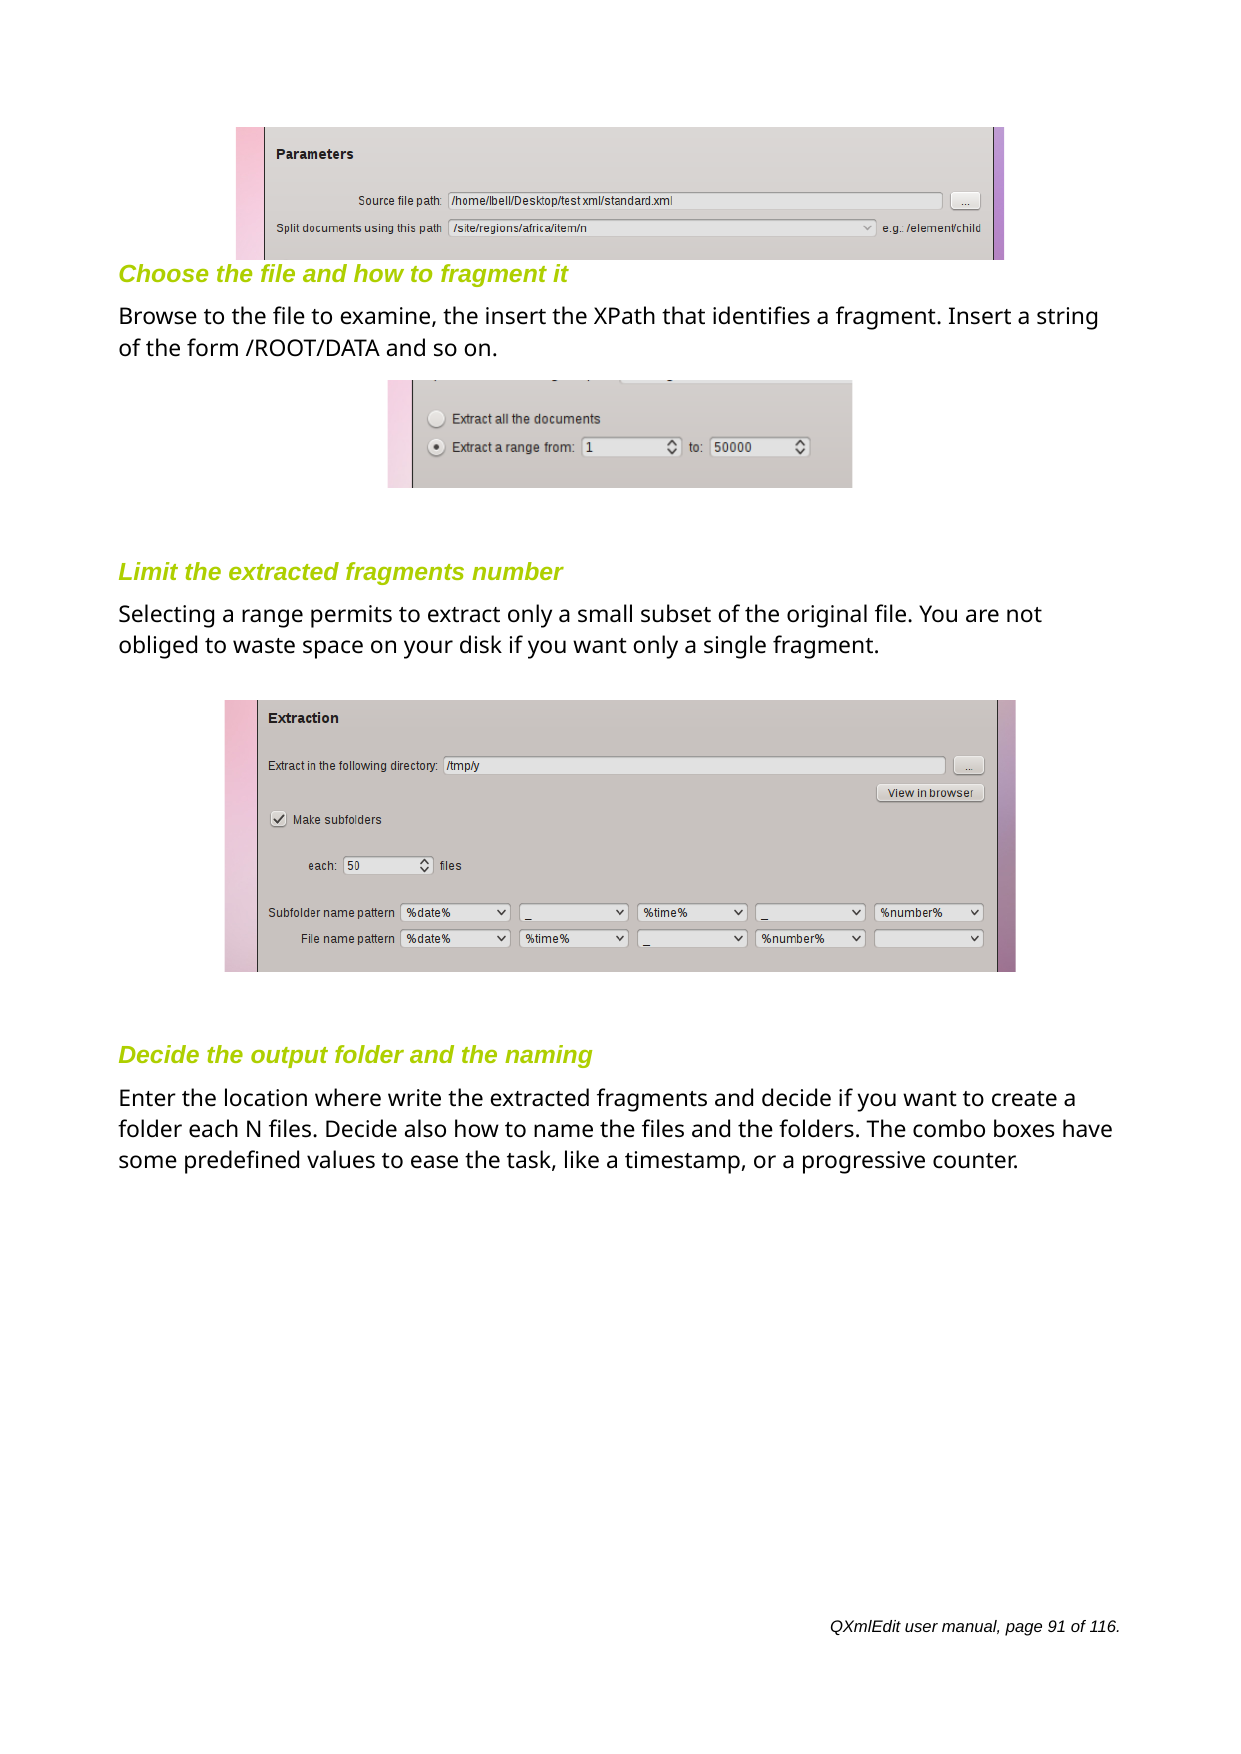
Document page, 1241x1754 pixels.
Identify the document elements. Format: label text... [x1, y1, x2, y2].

text Enter the location where write the extracted fragments and decide if you want to create a folder each N files. Decide also how to name the files and the folders. The combo boxes have some predefined values to ease the task, like a timestamp, or a progressive counter. [118, 1082, 1122, 1175]
subtitle Limit the extracted fragments number [118, 557, 1122, 585]
picture [224, 700, 1016, 972]
text Selecting a range permits to extract only a small subset of the original file. You are not obliged to waste space on your disk if you want only a single fragment. [118, 598, 1122, 660]
text Browse to the file to examine, the insert the XPath that identifies a fragment. Insert a string of the form /ROOT/DATA and so on. [118, 300, 1122, 363]
subtitle Decide the output folder and the naming [118, 1041, 1122, 1069]
picture [235, 127, 1005, 260]
picture [387, 380, 853, 488]
subtitle Choose the file and how to fragment it [118, 118, 1122, 288]
